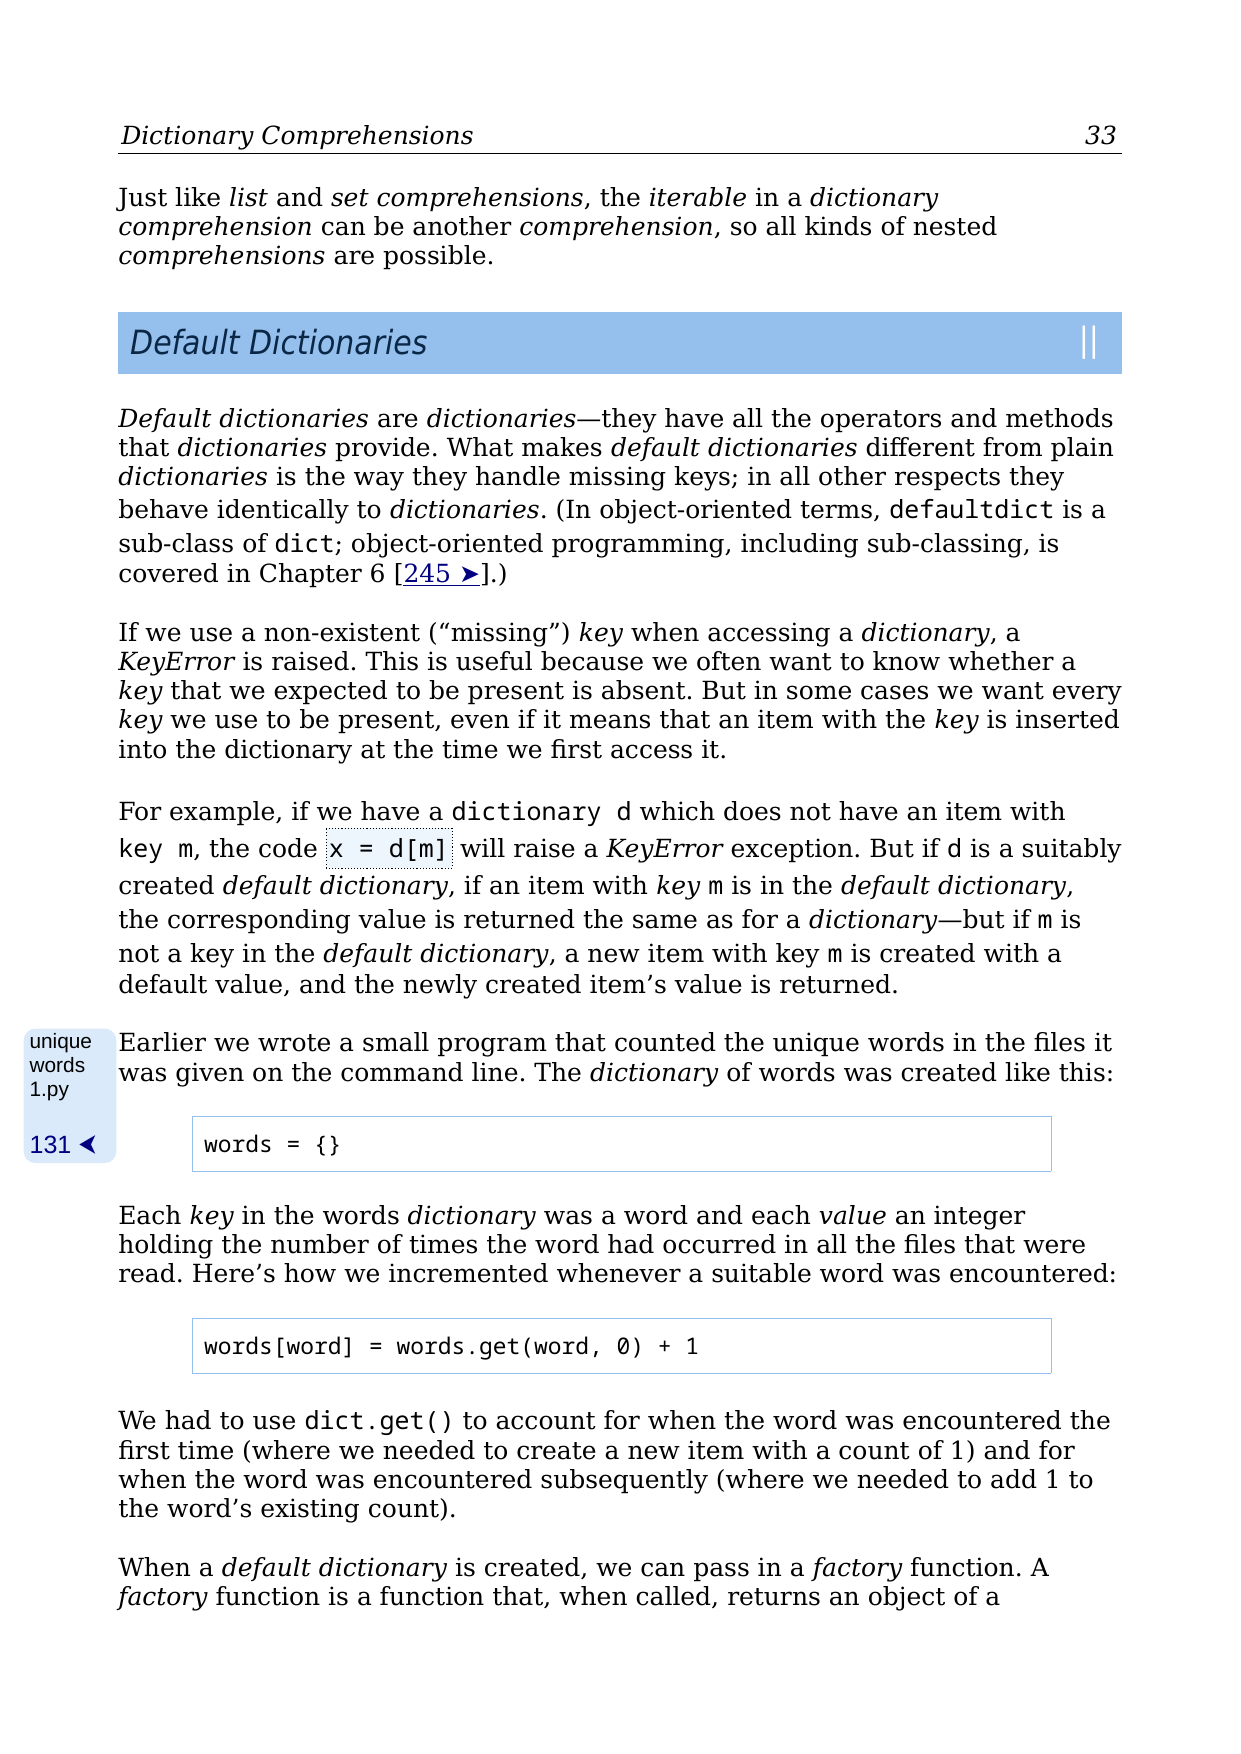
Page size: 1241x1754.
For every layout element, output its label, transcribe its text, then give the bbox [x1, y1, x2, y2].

text We had to use dict.get() to account for when the word was encountered the first time (where we needed to create a new item with a count of 1) and for when the word was encountered subsequently (where we needed to add 1 to the word’s existing count). [118, 1402, 1122, 1524]
text Just like list and set comprehensions, the iterable in a dictionary comprehension can be another comprehension, so all kinds of nested comprehensions are possible. [118, 183, 1122, 270]
text || [1063, 321, 1098, 360]
text Each key in the words dictionary was a word and each value an integer holding the number of times the word had occurred in all the files that were read. Here’s how we incremented whenever a suitable word was encountered: [118, 1201, 1122, 1288]
text words[word] = words.get(word, 0) + 1 [193, 1319, 1051, 1373]
text When a default dictionary is created, we can pass in a factory function. A factory function is a function that, when called, returns an object of a [118, 1553, 1122, 1612]
text Default dictionaries are dictionaries—they have all the operators and methods that dictionaries provide. What makes default dictionaries different from plain dictionaries is the way they handle missing keys; in all other respects they behave identically to dictionaries. (In object-oriented terms, defaultdict is a sub-class of dict; object-oriented programming, including sub-classing, is covered in Chapter 6 [245 ➤].) [118, 404, 1122, 589]
text Earlier we wrote a small program that counted the unique words in the files it was given on the command line. The dictionary of words was created like this: [118, 1028, 1122, 1087]
text If we use a non-existent (“missing”) key when accessing a dictionary, a KeyError is raised. This is useful because we often want to know whether a key that we expected to be present is absent. But in some cases we want every key we use to be present, even if it means that an item with the key is inserted into the dictionary at the time we first access it. [118, 618, 1122, 764]
subtitle Default Dictionaries [118, 312, 1122, 374]
text For example, if we have a dictionary d which does not have an item with key m, the code x = d[m] will raise a KeyError exception. But if d is a suitably created default dictionary, if an item with key m is in the default dictionary, the corresponding value is returned the same as for a dictionary—but if m is not a key in the default dictionary, a new item with key m is created with a default value, and the newly created item’s value is returned. [118, 793, 1122, 999]
text words = {} [193, 1117, 1051, 1171]
